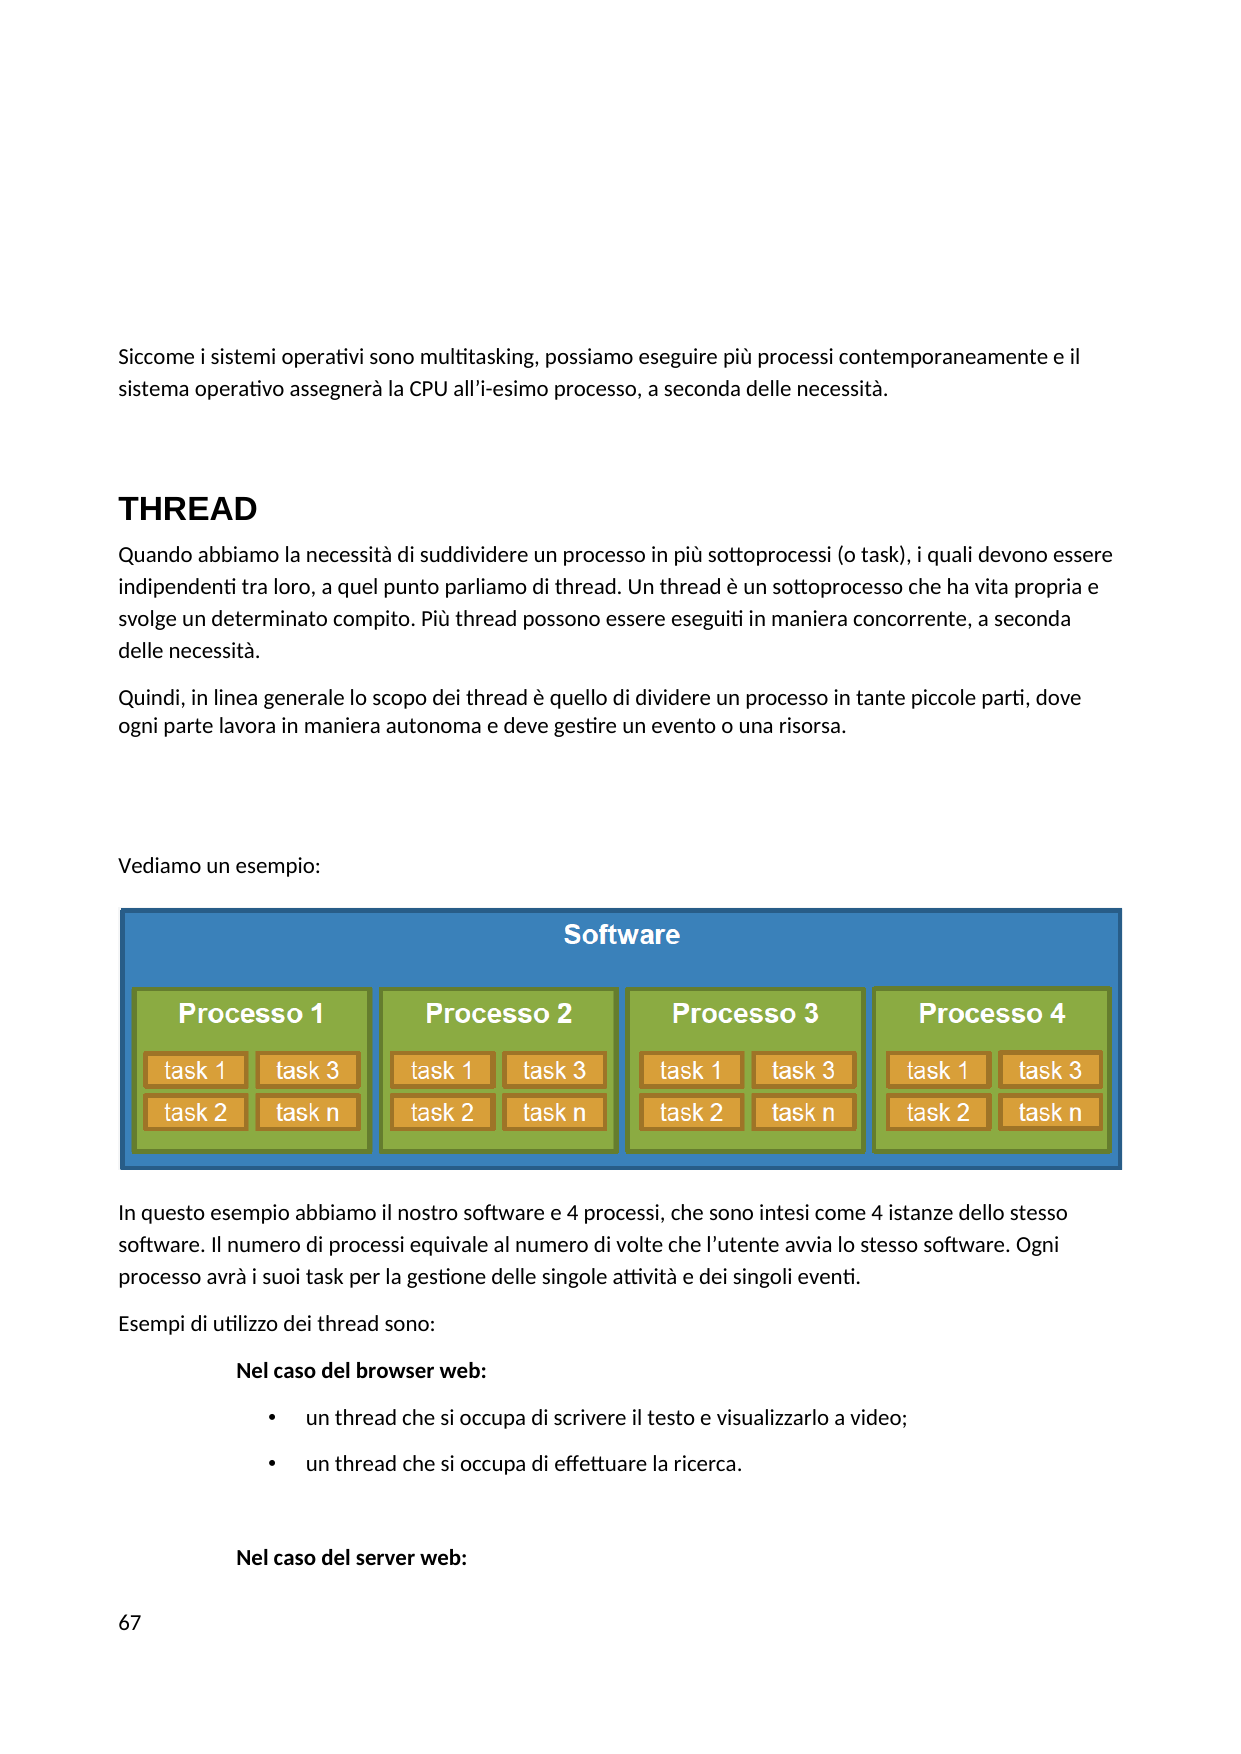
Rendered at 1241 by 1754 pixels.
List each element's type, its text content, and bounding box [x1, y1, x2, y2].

text Quando abbiamo la necessità di suddividere un processo in più sottoprocessi (o task), i quali devono essere indipendenti tra loro, a quel punto parliamo di thread. Un thread è un sottoprocesso che ha vita propria e svolge un determinato compito. Più thread possono essere eseguiti in maniera concorrente, a seconda delle necessità. [118, 540, 1122, 664]
picture [118, 907, 1123, 1170]
text Siccome i sistemi operativi sono multitasking, possiamo eseguire più processi contemporaneamente e il sistema operativo assegnerà la CPU all’i-esimo processo, a seconda delle necessità. [118, 342, 1122, 402]
text Vediamo un esempio: [118, 851, 1122, 879]
text In questo esempio abbiamo il nostro software e 4 processi, che sono intesi come 4 istanze dello stesso software. Il numero di processi equivale al numero di volte che l’utente avvia lo stesso software. Ogni processo avrà i suoi task per la gestione delle singole attività e dei singoli eventi. [118, 1198, 1122, 1290]
list un thread che si occupa di effettuare la ricerca. [268, 1449, 1122, 1477]
text Quindi, in linea generale lo scopo dei thread è quello di dividere un processo in tante piccole parti, dove ogni parte lavora in maniera autonoma e deve gestire un evento o una risorsa. [118, 683, 1122, 739]
text Nel caso del server web: [118, 1543, 1122, 1571]
text Nel caso del browser web: [118, 1356, 1122, 1384]
subtitle THREAD [118, 489, 1122, 527]
list un thread che si occupa di scrivere il testo e visualizzarlo a video; [268, 1403, 1122, 1431]
text Esempi di utilizzo dei thread sono: [118, 1309, 1122, 1337]
